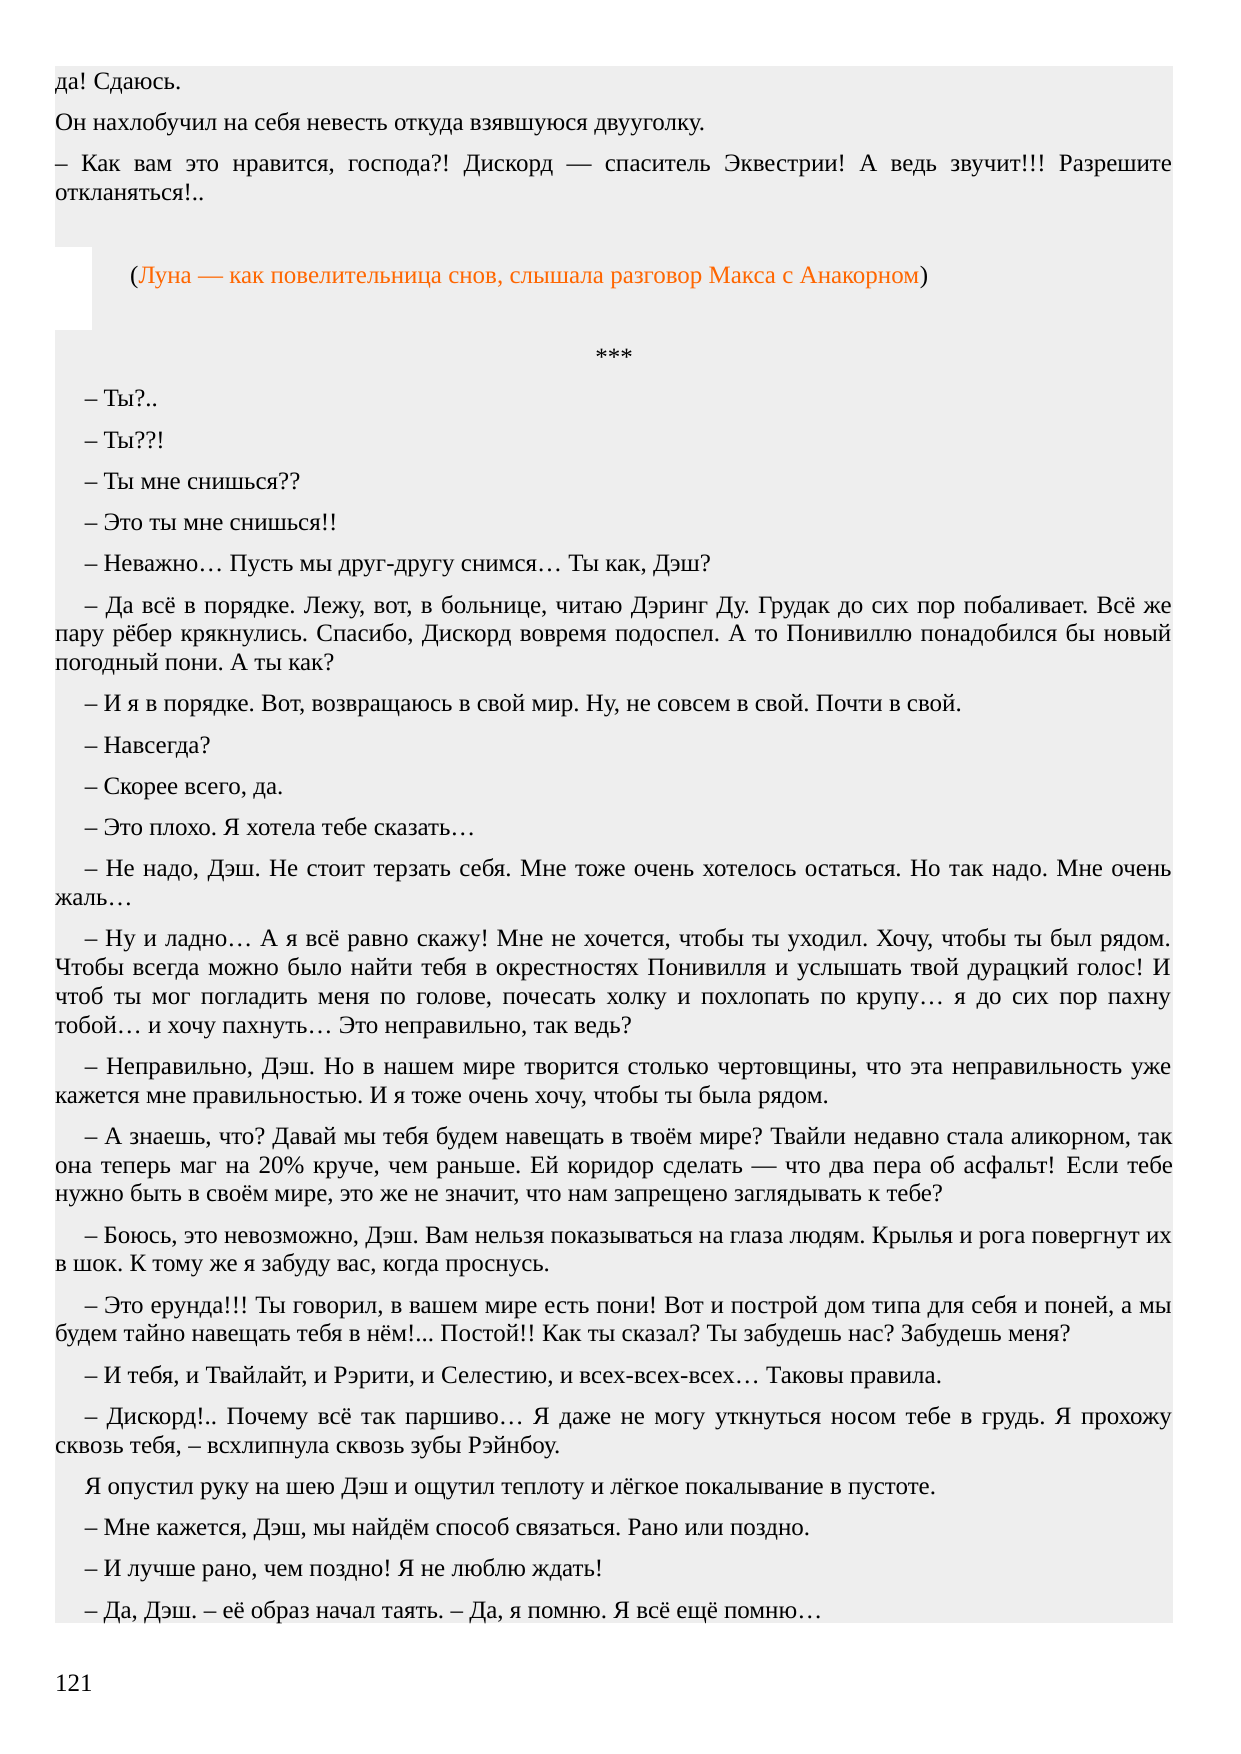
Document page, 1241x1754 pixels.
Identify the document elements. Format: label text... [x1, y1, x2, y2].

text – Не надо, Дэш. Не стоит терзать себя. Мне тоже очень хотелось остаться. Но так надо. Мне очень жаль… [55, 853, 1173, 911]
text да! Сдаюсь. [55, 66, 1173, 95]
text Я опустил руку на шею Дэш и ощутил теплоту и лёгкое покалывание в пустоте. [55, 1471, 1173, 1500]
text – Боюсь, это невозможно, Дэш. Вам нельзя показываться на глаза людям. Крылья и рога повергнут их в шок. К тому же я забуду вас, когда проснусь. [55, 1220, 1173, 1277]
text – Ты??! [55, 425, 1173, 453]
text – Скорее всего, да. [55, 771, 1173, 800]
text – Мне кажется, Дэш, мы найдём способ связаться. Рано или поздно. [55, 1512, 1173, 1541]
text – Дискорд!.. Почему всё так паршиво… Я даже не могу уткнуться носом тебе в грудь. Я прохожу сквозь тебя, – всхлипнула сквозь зубы Рэйнбоу. [55, 1401, 1173, 1458]
text – И тебя, и Твайлайт, и Рэрити, и Селестию, и всех-всех-всех… Таковы правила. [55, 1360, 1173, 1388]
text – Это ты мне снишься!! [55, 507, 1173, 536]
text – Навсегда? [55, 730, 1173, 758]
text *** [55, 342, 1173, 371]
text – Неправильно, Дэш. Но в нашем мире творится столько чертовщины, что эта неправильность уже кажется мне правильностью. И я тоже очень хочу, чтобы ты была рядом. [55, 1051, 1173, 1108]
text – Это плохо. Я хотела тебе сказать… [55, 812, 1173, 841]
list (Луна — как повелительница снов, слышала разговор Макса с Анакорном) [92, 260, 1173, 288]
text – А знаешь, что? Давай мы тебя будем навещать в твоём мире? Твайли недавно стала аликорном, так она теперь маг на 20% круче, чем раньше. Ей коридор сделать — что два пера об асфальт! Если тебе нужно быть в своём мире, это же не значит, что нам запрещено заглядывать к тебе? [55, 1121, 1173, 1207]
text – Да, Дэш. – её образ начал таять. – Да, я помню. Я всё ещё помню… [55, 1595, 1173, 1623]
text – Неважно… Пусть мы друг-другу снимся… Ты как, Дэш? [55, 548, 1173, 577]
text – Да всё в порядке. Лежу, вот, в больнице, читаю Дэринг Ду. Грудак до сих пор побаливает. Всё же пару рёбер крякнулись. Спасибо, Дискорд вовремя подоспел. А то Понивиллю понадобился бы новый погодный пони. А ты как? [55, 590, 1173, 676]
text – И я в порядке. Вот, возвращаюсь в свой мир. Ну, не совсем в свой. Почти в свой. [55, 688, 1173, 717]
text – Как вам это нравится, господа?! Дискорд — спаситель Эквестрии! А ведь звучит!!! Разрешите откланяться!.. [55, 148, 1173, 206]
text – И лучше рано, чем поздно! Я не люблю ждать! [55, 1553, 1173, 1582]
text – Это ерунда!!! Ты говорил, в вашем мире есть пони! Вот и построй дом типа для себя и поней, а мы будем тайно навещать тебя в нём!... Постой!! Как ты сказал? Ты забудешь нас? Забудешь меня? [55, 1290, 1173, 1347]
text – Ну и ладно… А я всё равно скажу! Мне не хочется, чтобы ты уходил. Хочу, чтобы ты был рядом. Чтобы всегда можно было найти тебя в окрестностях Понивилля и услышать твой дурацкий голос! И чтоб ты мог погладить меня по голове, почесать холку и похлопать по крупу… я до сих пор пахну тобой… и хочу пахнуть… Это неправильно, так ведь? [55, 923, 1173, 1038]
text Он нахлобучил на себя невесть откуда взявшуюся двууголку. [55, 107, 1173, 136]
text – Ты мне снишься?? [55, 466, 1173, 495]
text – Ты?.. [55, 383, 1173, 412]
